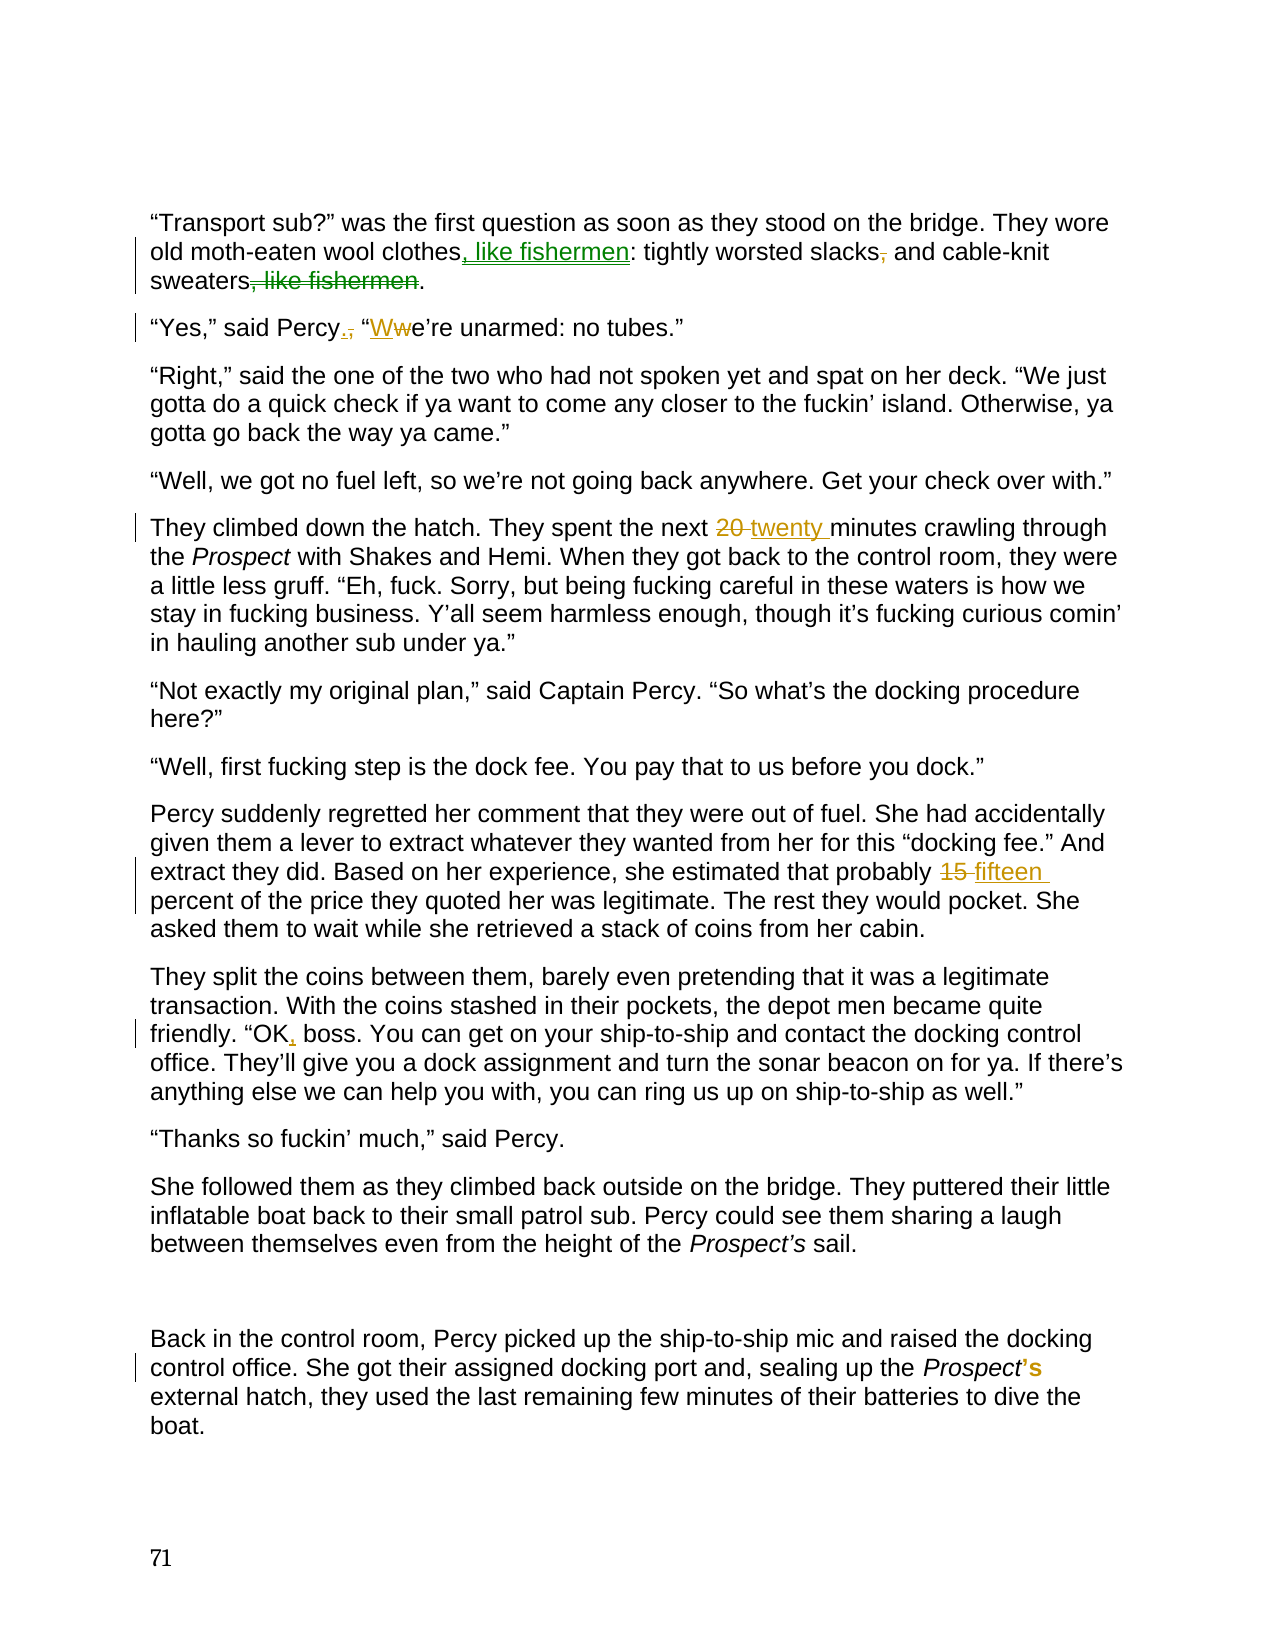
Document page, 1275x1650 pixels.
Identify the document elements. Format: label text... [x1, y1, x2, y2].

text “Not exactly my original plan,” said Captain Percy. “So what’s the docking procedure here?” [150, 676, 1125, 733]
text “Yes,” said Percy. “We’re unarmed: no tubes.” [150, 313, 1125, 342]
text Percy suddenly regretted her comment that they were out of fuel. She had accidentally given them a lever to extract whatever they wanted from her for this “docking fee.” And extract they did. Based on her experience, she estimated that probably fifteen percent of the price they quoted her was legitimate. The rest they would pocket. She asked them to wait while she retrieved a stack of coins from her cabin. [150, 799, 1125, 943]
text She followed them as they climbed back outside on the bridge. They puttered their little inflatable boat back to their small patrol sub. Percy could see them sharing a laugh between themselves even from the height of the Prospect’s sail. [150, 1172, 1125, 1258]
text Back in the control room, Percy picked up the ship-to-ship mic and raised the docking control office. She got their assigned docking port and, sealing up the Prospect’s external hatch, they used the last remaining few minutes of their batteries to dive the boat. [150, 1324, 1125, 1439]
text “Transport sub?” was the first question as soon as they stood on the bridge. They wore old moth-eaten wool clothes, like fishermen: tightly worsted slacks and cable-knit sweaters. [150, 208, 1125, 294]
text “Well, we got no fuel left, so we’re not going back anywhere. Get your check over with.” [150, 466, 1125, 494]
text “Well, first fucking step is the dock fee. You pay that to us before you dock.” [150, 752, 1125, 781]
text They climbed down the hatch. They spent the next twenty minutes crawling through the Prospect with Shakes and Hemi. When they got back to the control room, they were a little less gruff. “Eh, fuck. Sorry, but being fucking careful in these waters is how we stay in fucking business. Y’all seem harmless enough, though it’s fucking curious comin’ in hauling another sub under ya.” [150, 513, 1125, 657]
text “Right,” said the one of the two who had not spoken yet and spat on her deck. “We just gotta do a quick check if ya want to come any closer to the fuckin’ island. Otherwise, ya gotta go back the way ya came.” [150, 361, 1125, 447]
text They split the coins between them, barely even pretending that it was a legitimate transaction. With the coins stashed in their pockets, the depot men became quite friendly. “OK, boss. You can get on your ship-to-ship and contact the docking control office. They’ll give you a dock assignment and turn the sonar beacon on for ya. If there’s anything else we can help you with, you can ring us up on ship-to-ship as well.” [150, 962, 1125, 1106]
text “Thanks so fuckin’ much,” said Percy. [150, 1124, 1125, 1153]
